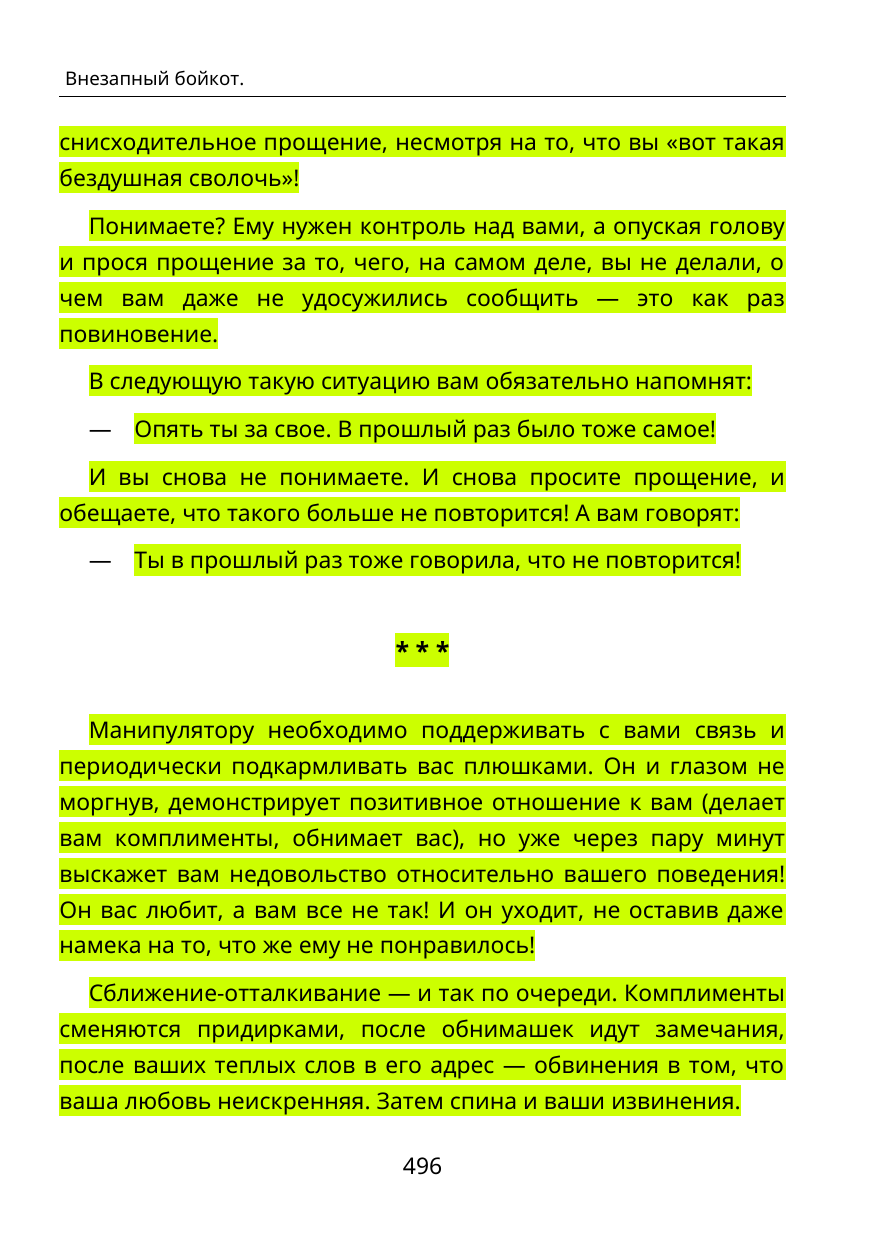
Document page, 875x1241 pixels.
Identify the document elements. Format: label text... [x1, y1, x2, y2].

text В следующую такую ситуацию вам обязательно напомнят: [59, 365, 786, 396]
text снисходительное прощение, несмотря на то, что вы «вот такая бездушная сволочь»! [59, 126, 786, 193]
subtitle * * * [59, 633, 786, 667]
text И вы снова не понимаете. И снова просите прощение, и обещаете, что такого больше не повторится! А вам говорят: [59, 461, 786, 528]
text Манипулятору необходимо поддерживать с вами связь и периодически подкармливать вас плюшками. Он и глазом не моргнув, демонстрирует позитивное отношение к вам (делает вам комплименты, обнимает вас), но уже через пару минут выскажет вам недовольство относительно вашего поведения! Он вас любит, а вам все не так! И он уходит, не оставив даже намека на то, что же ему не понравилось! [59, 714, 786, 961]
list Опять ты за свое. В прошлый раз было тоже самое! [59, 413, 786, 444]
text Понимаете? Ему нужен контроль над вами, а опуская голову и прося прощение за то, чего, на самом деле, вы не делали, о чем вам даже не удосужились сообщить — это как раз повиновение. [59, 210, 786, 349]
list Ты в прошлый раз тоже говорила, что не повторится! [59, 544, 786, 576]
text Сближение-отталкивание — и так по очереди. Комплименты сменяются придирками, после обнимашек идут замечания, после ваших теплых слов в его адрес — обвинения в том, что ваша любовь неискренняя. Затем спина и ваши извинения. [59, 977, 786, 1116]
